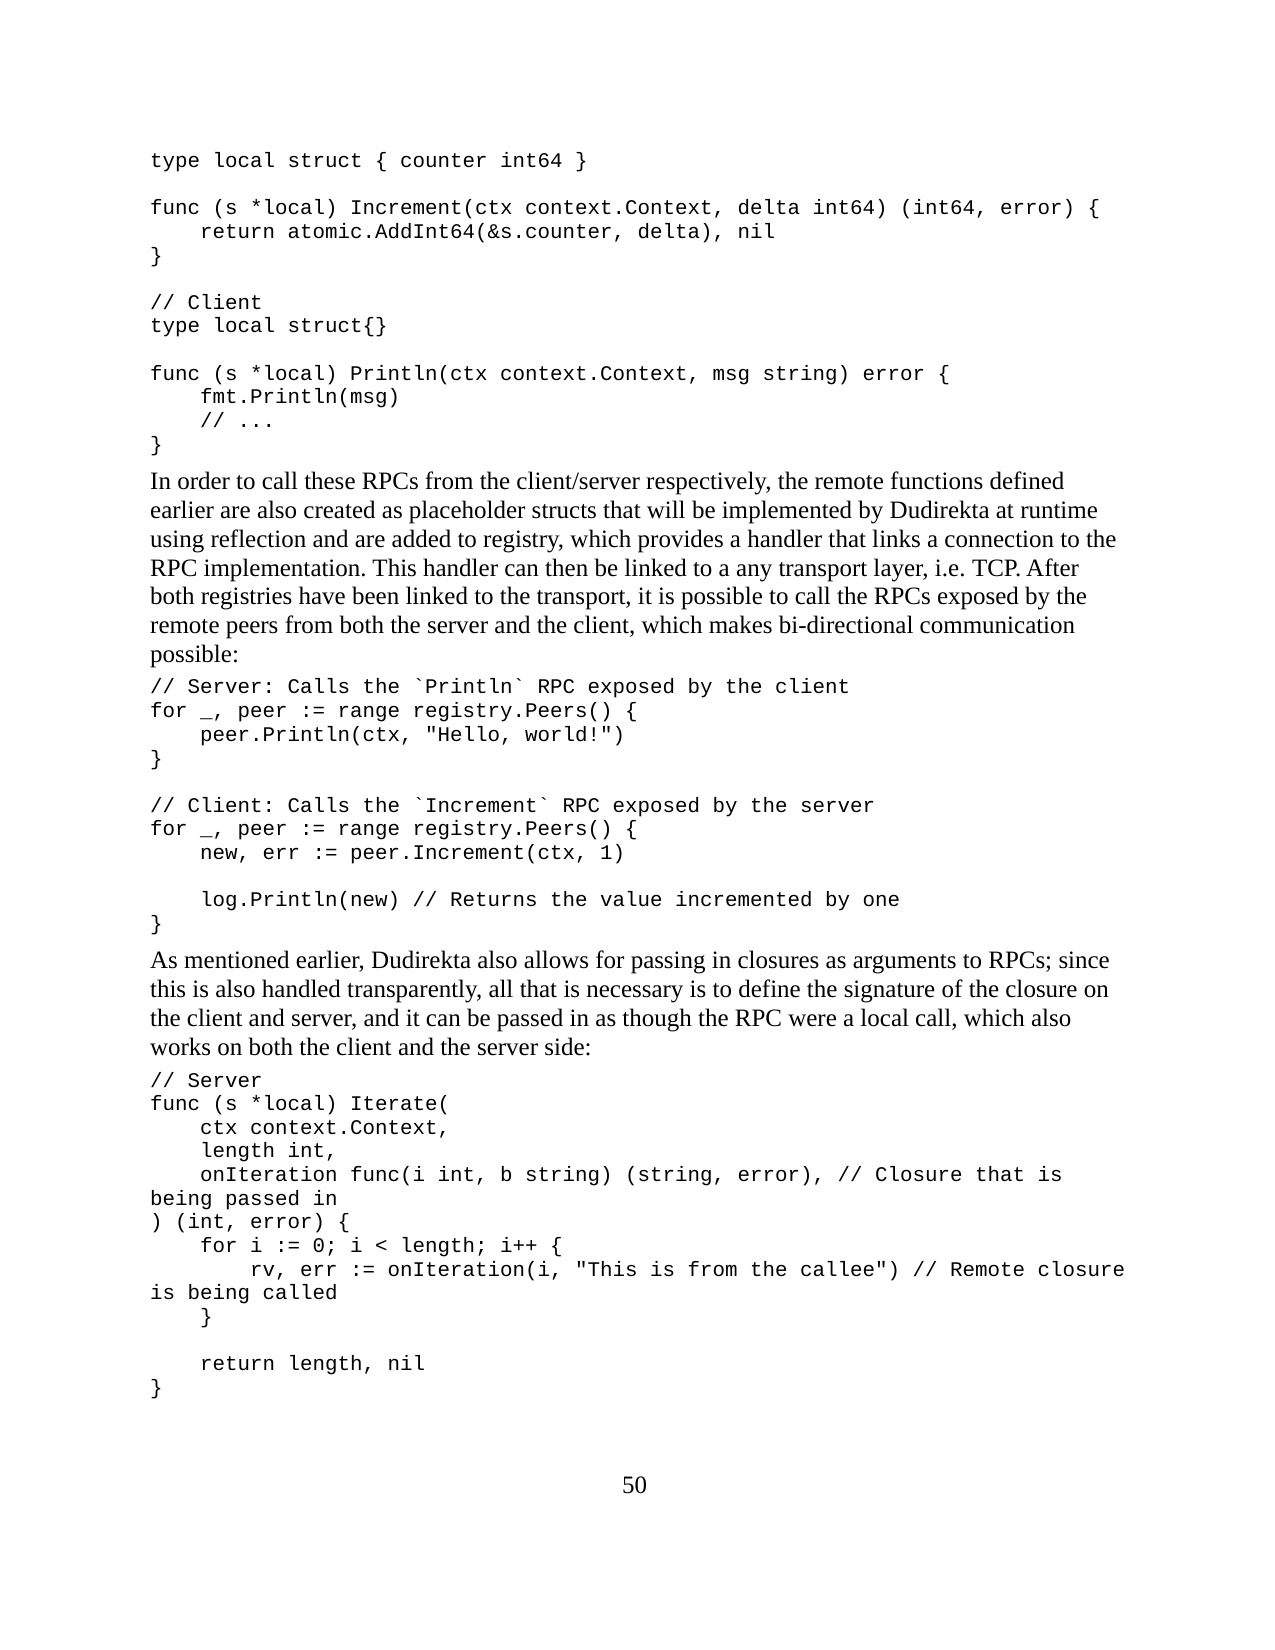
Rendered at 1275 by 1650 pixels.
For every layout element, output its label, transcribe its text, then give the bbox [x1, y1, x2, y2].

text } [150, 1377, 1125, 1401]
text // Client: Calls the `Increment` RPC exposed by the server [150, 795, 1125, 818]
text As mentioned earlier, Dudirekta also allows for passing in closures as arguments to RPCs; since this is also handled transparently, all that is necessary is to define the signature of the closure on the client and server, and it can be passed in as though the RPC were a local call, which also works on both the client and the server side: [150, 946, 1125, 1061]
text new, err := peer.Increment(ctx, 1) [150, 842, 1125, 866]
text ctx context.Context, [150, 1117, 1125, 1141]
text func (s *local) Iterate( [150, 1093, 1125, 1117]
text for _, peer := range registry.Peers() { [150, 818, 1125, 842]
text // ... [150, 410, 1125, 434]
text type local struct{} [150, 316, 1125, 339]
text type local struct { counter int64 } [150, 150, 1125, 174]
text for i := 0; i < length; i++ { [150, 1235, 1125, 1259]
text } [150, 747, 1125, 771]
text fmt.Println(msg) [150, 386, 1125, 410]
text func (s *local) Increment(ctx context.Context, delta int64) (int64, error) { [150, 197, 1125, 221]
text return length, nil [150, 1353, 1125, 1377]
text } [150, 1306, 1125, 1330]
text In order to call these RPCs from the client/server respectively, the remote functions defined earlier are also created as placeholder structs that will be implemented by Dudirekta at runtime using reflection and are added to registry, which provides a handler that links a connection to the RPC implementation. This handler can then be linked to a any transport layer, i.e. TCP. After both registries have been linked to the transport, it is possible to call the RPCs exposed by the remote peers from both the server and the client, which makes bi-directional communication possible: [150, 466, 1125, 668]
text } [150, 244, 1125, 268]
text onIteration func(i int, b string) (string, error), // Closure that is being passed in [150, 1164, 1125, 1211]
text // Server: Calls the `Println` RPC exposed by the client [150, 677, 1125, 700]
text } [150, 434, 1125, 457]
text rv, err := onIteration(i, "This is from the callee") // Remote closure is being called [150, 1259, 1125, 1306]
text ) (int, error) { [150, 1211, 1125, 1235]
text func (s *local) Println(ctx context.Context, msg string) error { [150, 363, 1125, 386]
text return atomic.AddInt64(&s.counter, delta), nil [150, 221, 1125, 244]
text for _, peer := range registry.Peers() { [150, 700, 1125, 724]
text } [150, 913, 1125, 937]
text log.Println(new) // Returns the value incremented by one [150, 889, 1125, 913]
text // Server [150, 1069, 1125, 1093]
text peer.Println(ctx, "Hello, world!") [150, 724, 1125, 747]
text // Client [150, 292, 1125, 316]
text length int, [150, 1141, 1125, 1164]
